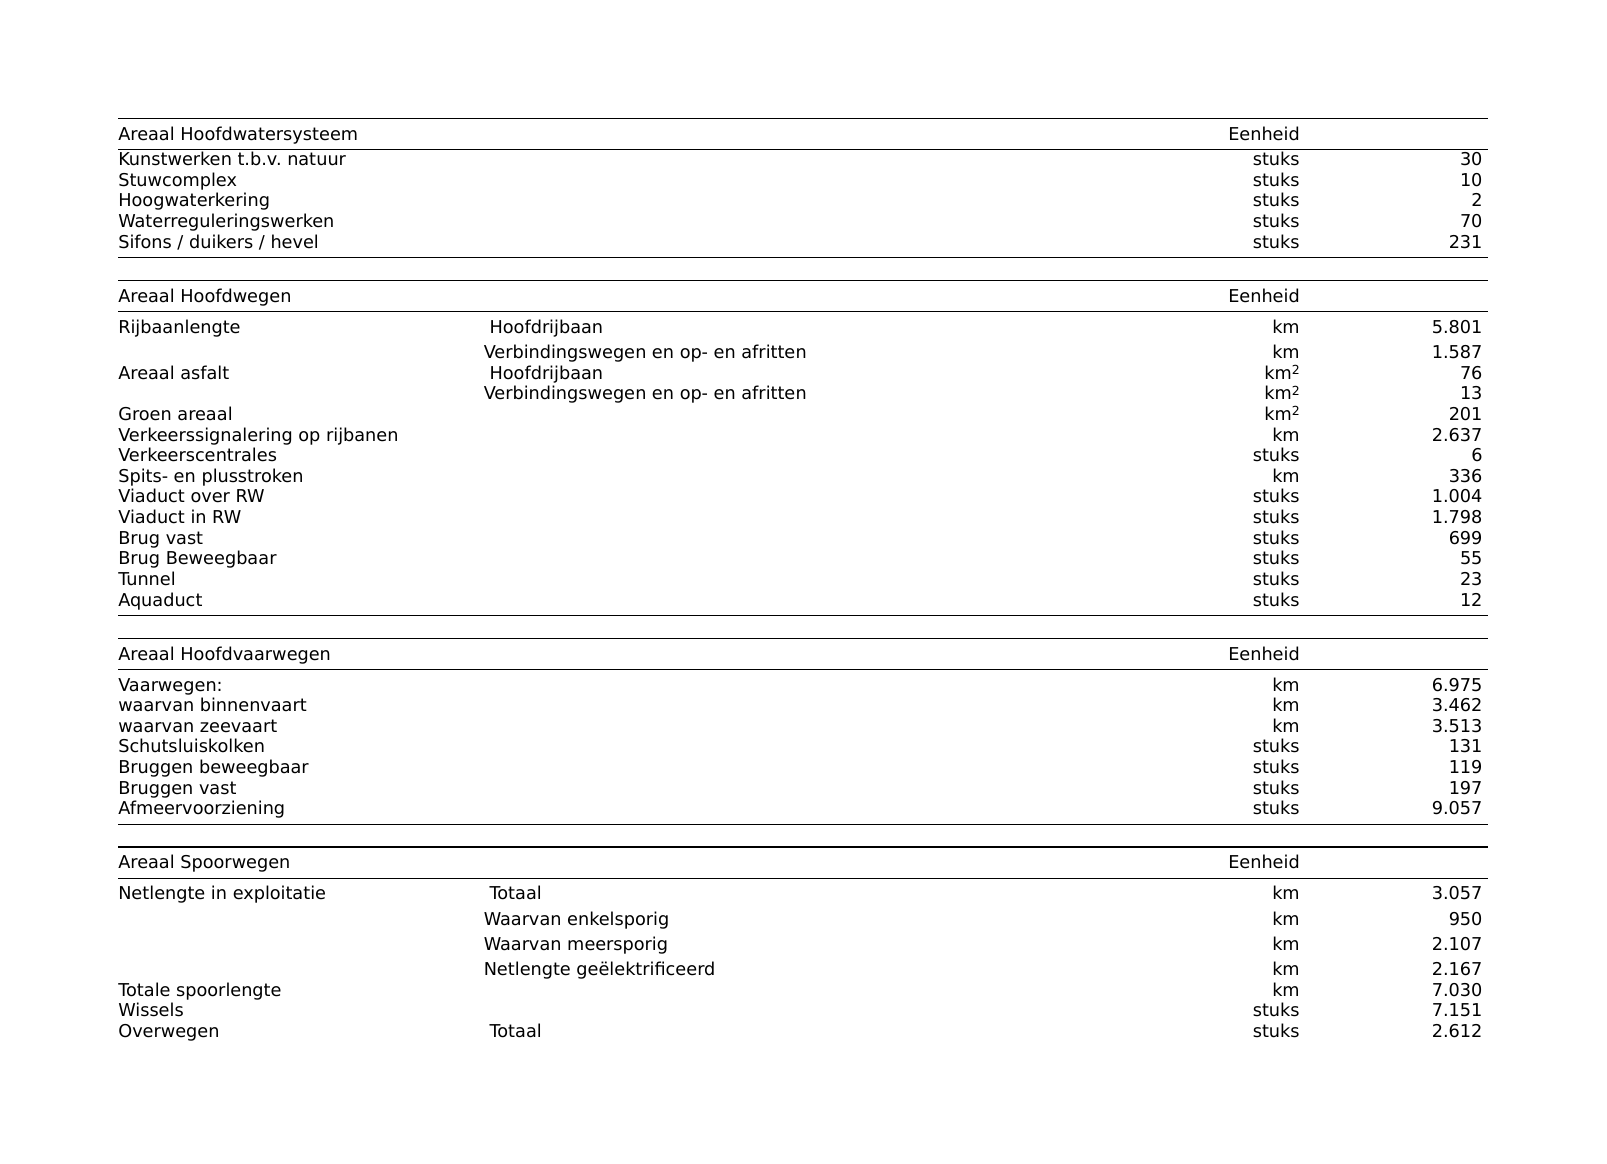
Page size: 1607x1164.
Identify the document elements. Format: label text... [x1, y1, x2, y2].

table_cell [484, 466, 1001, 486]
table_cell stuks [1001, 569, 1305, 589]
table_cell 3.462 [1305, 695, 1488, 716]
table_cell [484, 486, 1001, 507]
table_cell 3.057 [1305, 879, 1488, 904]
table_cell Totaal [484, 879, 1001, 904]
table_cell Totale spoorlengte [118, 980, 483, 1000]
table_header Eenheid [1001, 119, 1305, 149]
table_cell Viaduct over RW [118, 486, 483, 507]
table_cell stuks [1001, 1000, 1305, 1021]
table_cell km [1001, 980, 1305, 1000]
table_cell km [1001, 955, 1305, 980]
table_cell km2 [1001, 363, 1305, 383]
table_cell 70 [1305, 211, 1488, 232]
table_cell 231 [1305, 232, 1488, 257]
table_cell Bruggen beweegbaar [118, 757, 1001, 778]
table_cell Areaal asfalt [118, 363, 483, 404]
table_cell 13 [1305, 383, 1488, 404]
table_cell 7.030 [1305, 980, 1488, 1000]
table_header Eenheid [1001, 848, 1305, 877]
table_cell stuks [1001, 486, 1305, 507]
table_cell Rijbaanlengte [118, 312, 483, 363]
table_header Areaal Spoorwegen [118, 848, 1001, 877]
table_header Areaal Hoofdwegen [118, 281, 1001, 311]
table_cell [484, 548, 1001, 569]
table_cell 1.587 [1305, 337, 1488, 363]
table_cell 201 [1305, 404, 1488, 424]
table_cell Groen areaal [118, 404, 483, 424]
table_cell Waarvan enkelsporig [484, 904, 1001, 929]
table_cell stuks [1001, 1021, 1305, 1042]
table_cell stuks [1001, 548, 1305, 569]
table_cell Vaarwegen: [118, 670, 1001, 695]
table_cell Hoofdrijbaan [484, 312, 1001, 337]
table_cell Spits- en plusstroken [118, 466, 483, 486]
table_cell [484, 980, 1001, 1000]
table_cell 6 [1305, 445, 1488, 466]
table_cell stuks [1001, 778, 1305, 798]
table_cell stuks [1001, 590, 1305, 615]
table_cell 2.167 [1305, 955, 1488, 980]
table_cell stuks [1001, 211, 1305, 232]
table_cell Stuwcomplex [118, 170, 1001, 190]
table_cell km2 [1001, 383, 1305, 404]
table_cell 12 [1305, 590, 1488, 615]
table_cell km [1001, 716, 1305, 736]
table_cell [484, 507, 1001, 528]
table_cell 119 [1305, 757, 1488, 778]
table_cell km [1001, 337, 1305, 363]
table_cell 197 [1305, 778, 1488, 798]
table_cell 699 [1305, 528, 1488, 548]
table_cell 10 [1305, 170, 1488, 190]
table_cell Netlengte in exploitatie [118, 879, 483, 980]
table_cell stuks [1001, 150, 1305, 170]
table_cell Tunnel [118, 569, 483, 589]
table_cell 2.637 [1305, 425, 1488, 445]
table_header [1305, 119, 1488, 149]
table_cell 2.612 [1305, 1021, 1488, 1042]
table_cell stuks [1001, 757, 1305, 778]
table_cell km [1001, 929, 1305, 954]
table_header [1305, 639, 1488, 669]
table_cell stuks [1001, 190, 1305, 211]
table_cell waarvan zeevaart [118, 716, 1001, 736]
table_cell 9.057 [1305, 798, 1488, 823]
table_cell 30 [1305, 150, 1488, 170]
table_cell km [1001, 466, 1305, 486]
table_cell 336 [1305, 466, 1488, 486]
table_cell Wissels [118, 1000, 483, 1021]
table_cell Aquaduct [118, 590, 483, 615]
table_cell Brug vast [118, 528, 483, 548]
table_cell stuks [1001, 528, 1305, 548]
table_cell stuks [1001, 170, 1305, 190]
table_header Areaal Hoofdwatersysteem [118, 119, 1001, 149]
table_cell 131 [1305, 736, 1488, 757]
table_cell Netlengte geëlektrificeerd [484, 955, 1001, 980]
table_cell stuks [1001, 798, 1305, 823]
table_cell 23 [1305, 569, 1488, 589]
table_cell Verbindingswegen en op- en afritten [484, 383, 1001, 404]
table_header Eenheid [1001, 281, 1305, 311]
table_cell [484, 404, 1001, 424]
table_cell 6.975 [1305, 670, 1488, 695]
table_cell km [1001, 879, 1305, 904]
table_cell stuks [1001, 507, 1305, 528]
table_header Eenheid [1001, 639, 1305, 669]
table_cell stuks [1001, 736, 1305, 757]
table_cell [484, 425, 1001, 445]
table_cell Verkeerscentrales [118, 445, 483, 466]
table_cell Hoofdrijbaan [484, 363, 1001, 383]
table_cell 2.107 [1305, 929, 1488, 954]
table_cell 76 [1305, 363, 1488, 383]
table_cell 3.513 [1305, 716, 1488, 736]
table_cell km [1001, 425, 1305, 445]
table_cell Totaal [484, 1021, 1001, 1042]
table_cell Waarvan meersporig [484, 929, 1001, 954]
table_cell [484, 445, 1001, 466]
table_cell 55 [1305, 548, 1488, 569]
table_header [1305, 848, 1488, 877]
table_cell Afmeervoorziening [118, 798, 1001, 823]
table_cell km [1001, 695, 1305, 716]
table_cell Overwegen [118, 1021, 483, 1042]
table_cell Bruggen vast [118, 778, 1001, 798]
table_cell Viaduct in RW [118, 507, 483, 528]
table_cell km [1001, 904, 1305, 929]
table_cell Verbindingswegen en op- en afritten [484, 337, 1001, 363]
table_cell Kunstwerken t.b.v. natuur [118, 150, 1001, 170]
table_cell Sifons / duikers / hevel [118, 232, 1001, 257]
table_cell stuks [1001, 232, 1305, 257]
table_cell Verkeerssignalering op rijbanen [118, 425, 483, 445]
table_cell km2 [1001, 404, 1305, 424]
table_cell Waterreguleringswerken [118, 211, 1001, 232]
table_cell [484, 569, 1001, 589]
table_cell 950 [1305, 904, 1488, 929]
table_cell 1.798 [1305, 507, 1488, 528]
table_cell Brug Beweegbaar [118, 548, 483, 569]
table_cell [484, 590, 1001, 615]
table_cell [484, 528, 1001, 548]
table_cell Schutsluiskolken [118, 736, 1001, 757]
table_cell Hoogwaterkering [118, 190, 1001, 211]
table_cell 7.151 [1305, 1000, 1488, 1021]
table_cell 1.004 [1305, 486, 1488, 507]
table_cell waarvan binnenvaart [118, 695, 1001, 716]
table_header [1305, 281, 1488, 311]
table_cell 5.801 [1305, 312, 1488, 337]
table_cell stuks [1001, 445, 1305, 466]
table_cell km [1001, 312, 1305, 337]
table_cell km [1001, 670, 1305, 695]
table_header Areaal Hoofdvaarwegen [118, 639, 1001, 669]
table_cell 2 [1305, 190, 1488, 211]
table_cell [484, 1000, 1001, 1021]
